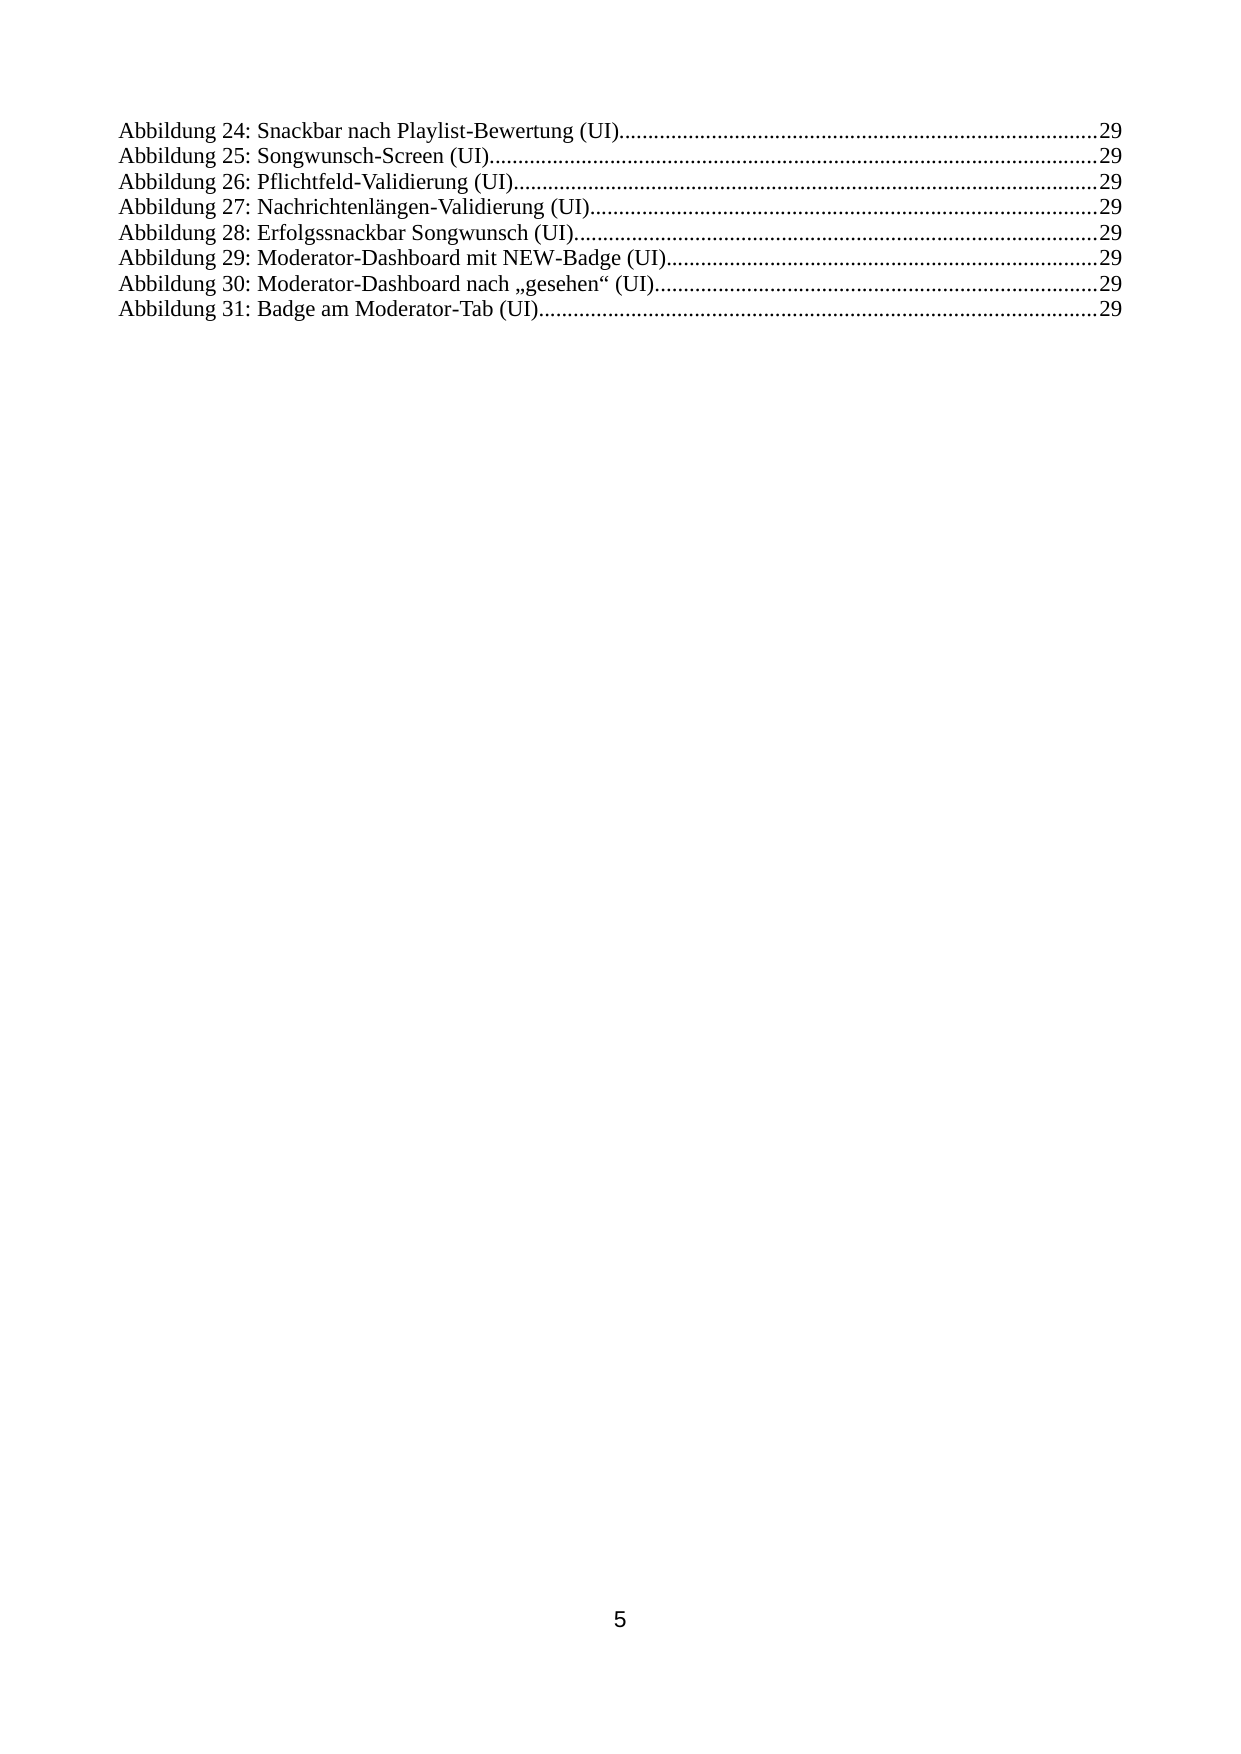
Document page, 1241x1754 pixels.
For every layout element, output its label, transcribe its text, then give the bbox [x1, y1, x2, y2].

text Abbildung 30: Moderator‑Dashboard nach „gesehen“ (UI). 29 [118, 271, 1122, 296]
text Abbildung 28: Erfolgssnackbar Songwunsch (UI). 29 [118, 220, 1122, 245]
text Abbildung 31: Badge am Moderator‑Tab (UI). 29 [118, 296, 1122, 321]
text Abbildung 25: Songwunsch‑Screen (UI). 29 [118, 143, 1122, 169]
text Abbildung 27: Nachrichtenlängen‑Validierung (UI). 29 [118, 194, 1122, 220]
text Abbildung 29: Moderator‑Dashboard mit NEW‑Badge (UI). 29 [118, 245, 1122, 271]
text Abbildung 24: Snackbar nach Playlist‑Bewertung (UI). 29 [118, 118, 1122, 143]
text Abbildung 26: Pflichtfeld‑Validierung (UI). 29 [118, 169, 1122, 194]
